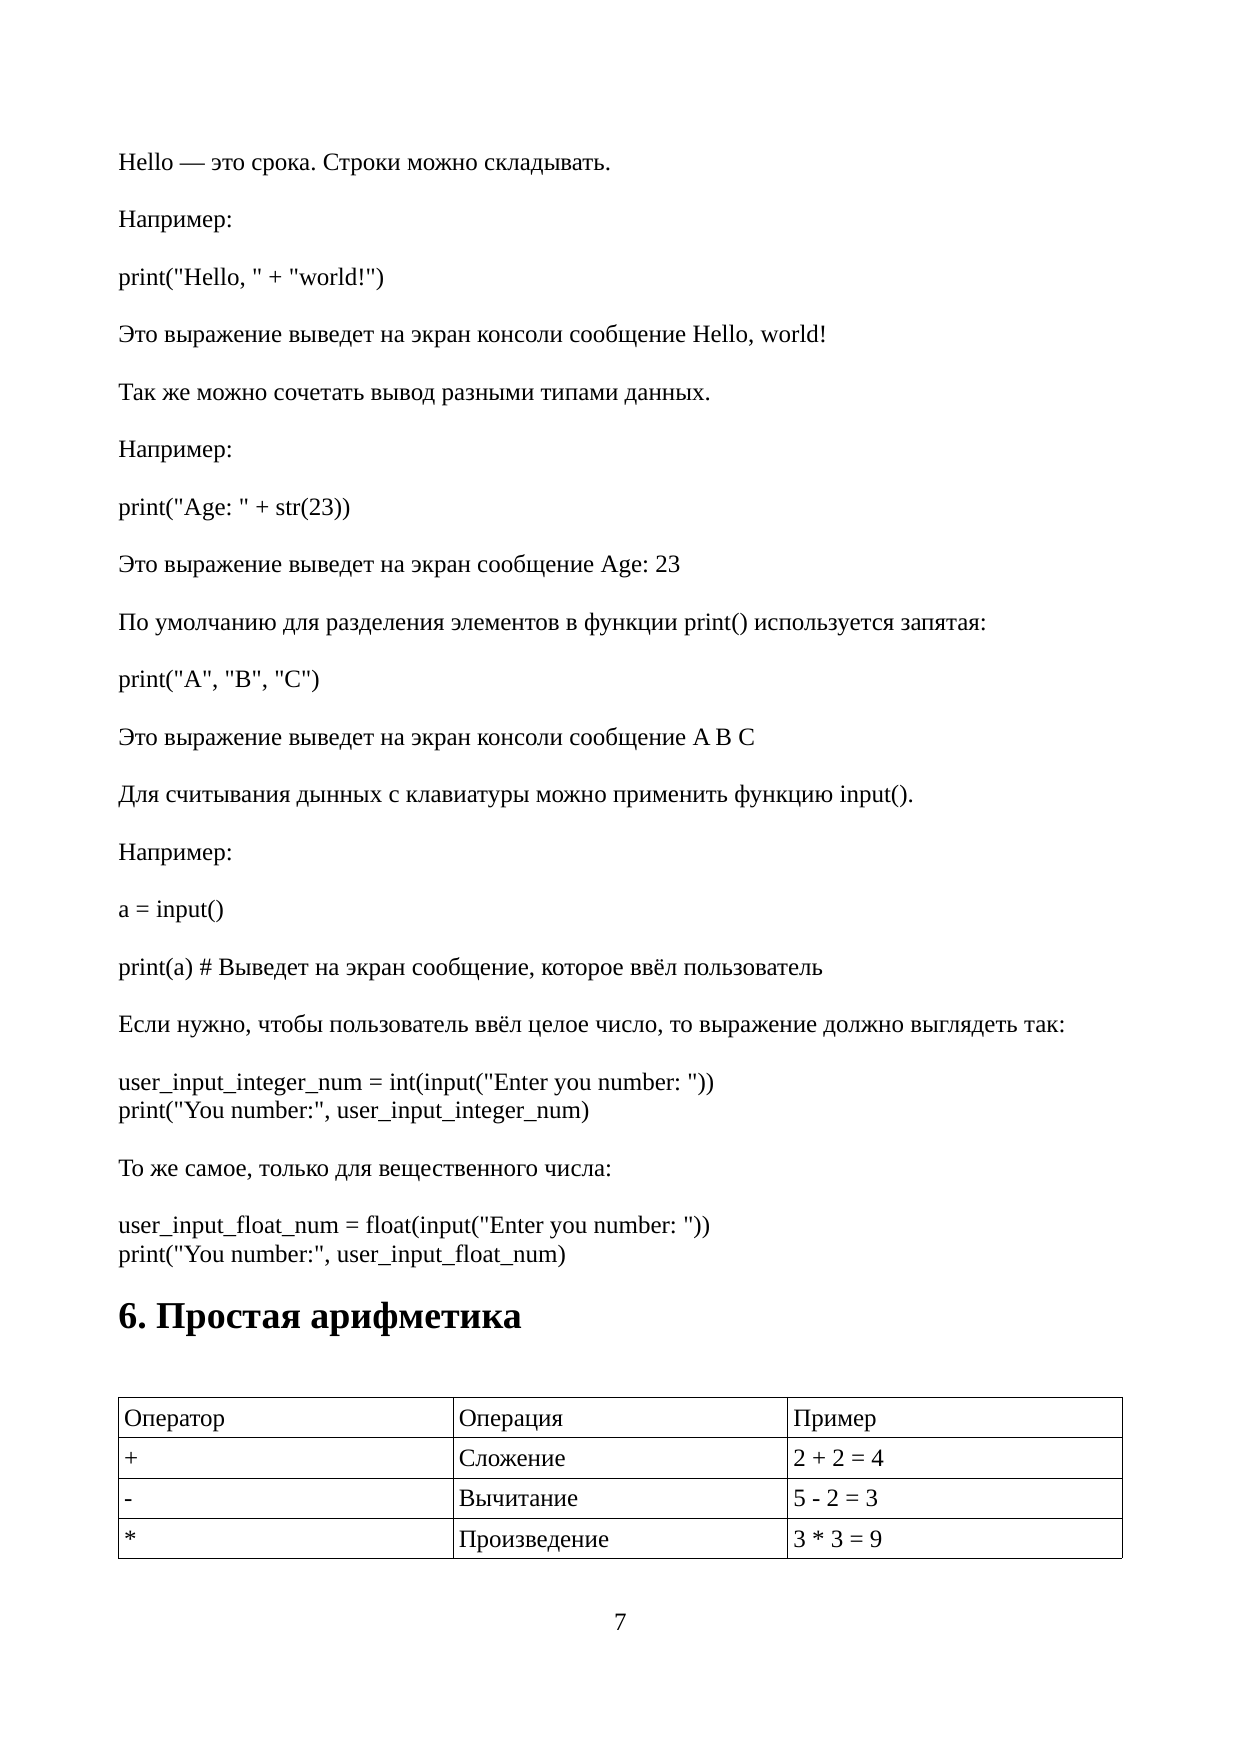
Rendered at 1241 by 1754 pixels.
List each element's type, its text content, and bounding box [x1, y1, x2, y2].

text print("A", "B", "C") [118, 664, 1122, 693]
text Hello — это срока. Строки можно складывать. [118, 147, 1122, 176]
text Если нужно, чтобы пользователь ввёл целое число, то выражение должно выглядеть так: [118, 1009, 1122, 1038]
text Так же можно сочетать вывод разными типами данных. [118, 377, 1122, 406]
table_cell Произведение [454, 1519, 787, 1558]
text user_input_float_num = float(input("Enter you number: ")) [118, 1211, 1122, 1239]
text print("You number:", user_input_integer_num) [118, 1096, 1122, 1124]
text Например: [118, 837, 1122, 866]
table_header Пример [788, 1398, 1122, 1437]
text Для считывания дынных с клавиатуры можно применить функцию input(). [118, 779, 1122, 808]
text Например: [118, 204, 1122, 233]
table_cell Вычитание [454, 1479, 787, 1518]
table_cell + [119, 1438, 453, 1477]
text Это выражение выведет на экран консоли сообщение A B C [118, 722, 1122, 751]
text print("Age: " + str(23)) [118, 492, 1122, 521]
text Это выражение выведет на экран сообщение Age: 23 [118, 549, 1122, 578]
text То же самое, только для вещественного числа: [118, 1153, 1122, 1182]
subtitle 6. Простая арифметика [118, 1293, 1122, 1337]
text a = input() [118, 894, 1122, 923]
table_cell * [119, 1519, 453, 1558]
text print("Hello, " + "world!") [118, 262, 1122, 291]
text По умолчанию для разделения элементов в функции print() используется запятая: [118, 607, 1122, 636]
text print("You number:", user_input_float_num) [118, 1239, 1122, 1268]
text Например: [118, 434, 1122, 463]
text Это выражение выведет на экран консоли сообщение Hello, world! [118, 319, 1122, 348]
table_cell 3 * 3 = 9 [788, 1519, 1122, 1558]
table_cell 2 + 2 = 4 [788, 1438, 1122, 1477]
text user_input_integer_num = int(input("Enter you number: ")) [118, 1067, 1122, 1096]
table_cell Сложение [454, 1438, 787, 1477]
text print(a) # Выведет на экран сообщение, которое ввёл пользователь [118, 952, 1122, 981]
table_cell - [119, 1479, 453, 1518]
table_header Операция [454, 1398, 787, 1437]
table_cell 5 - 2 = 3 [788, 1479, 1122, 1518]
table_header Оператор [119, 1398, 453, 1437]
